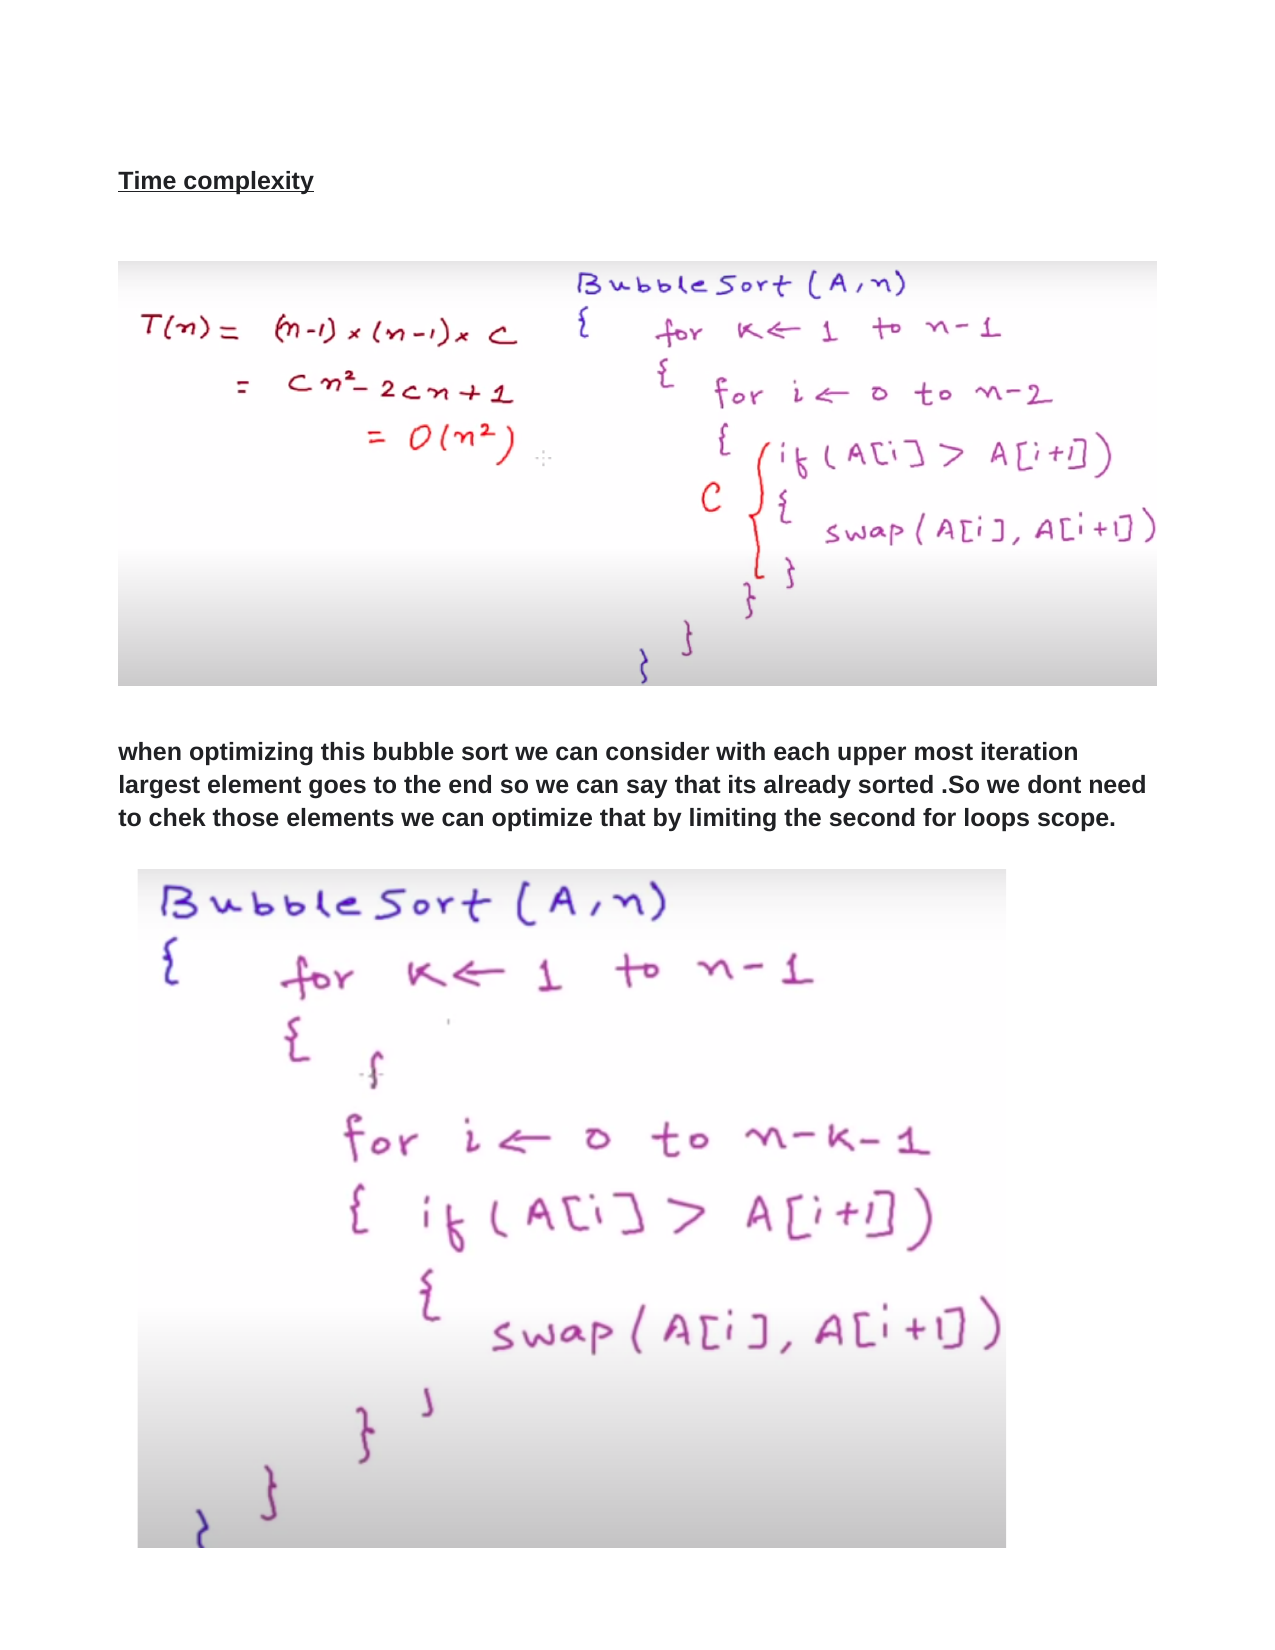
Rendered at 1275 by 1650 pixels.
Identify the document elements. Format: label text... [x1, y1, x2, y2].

text Time complexity [118, 166, 1157, 194]
picture [137, 869, 1007, 1548]
text when optimizing this bubble sort we can consider with each upper most iteration largest element goes to the end so we can say that its already sorted .So we dont need to chek those elements we can optimize that by limiting the second for loops scope. [118, 737, 1157, 832]
picture [118, 261, 1157, 686]
